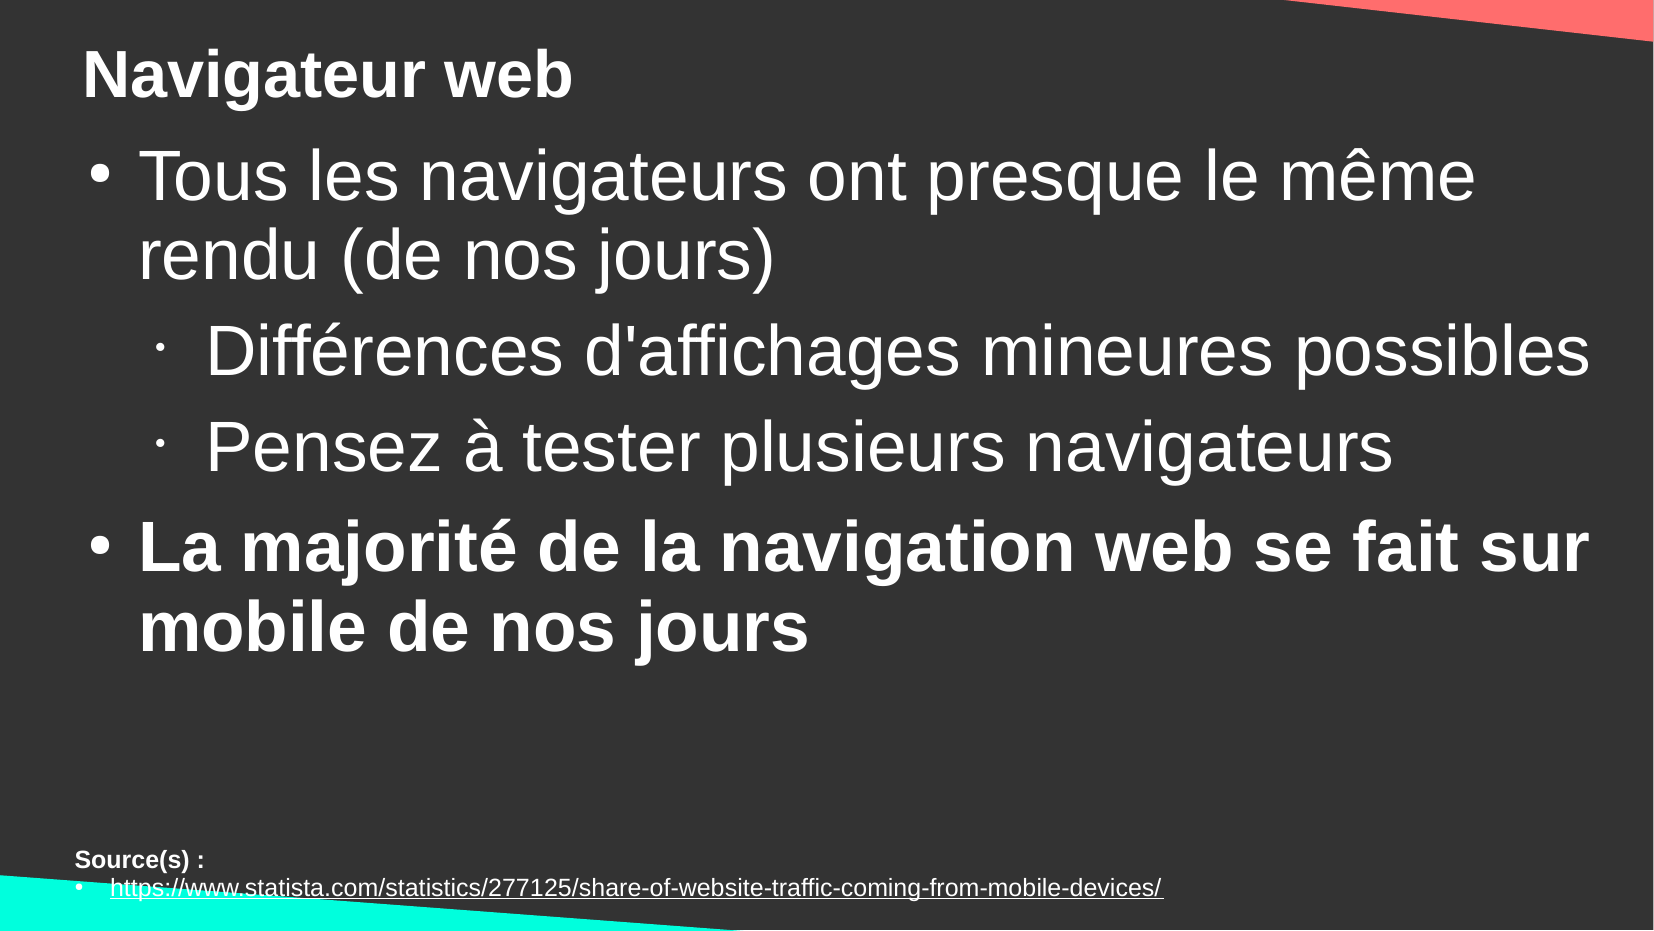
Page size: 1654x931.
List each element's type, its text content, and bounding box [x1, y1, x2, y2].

list Tous les navigateurs ont presque le même rendu (de nos jours) Différences d'affichages mineures possibles Pensez à tester plusieurs navigateurs La majorité de la navigation web se fait sur mobile de nos jours [70, 135, 1595, 675]
text_box Source(s) : https://www.statista.com/statistics/277125/share-of-website-traffic-coming-from-mobile-devices/ [59, 838, 1545, 910]
text_box [1284, 0, 1654, 42]
title Navigateur web [82, 36, 1571, 114]
